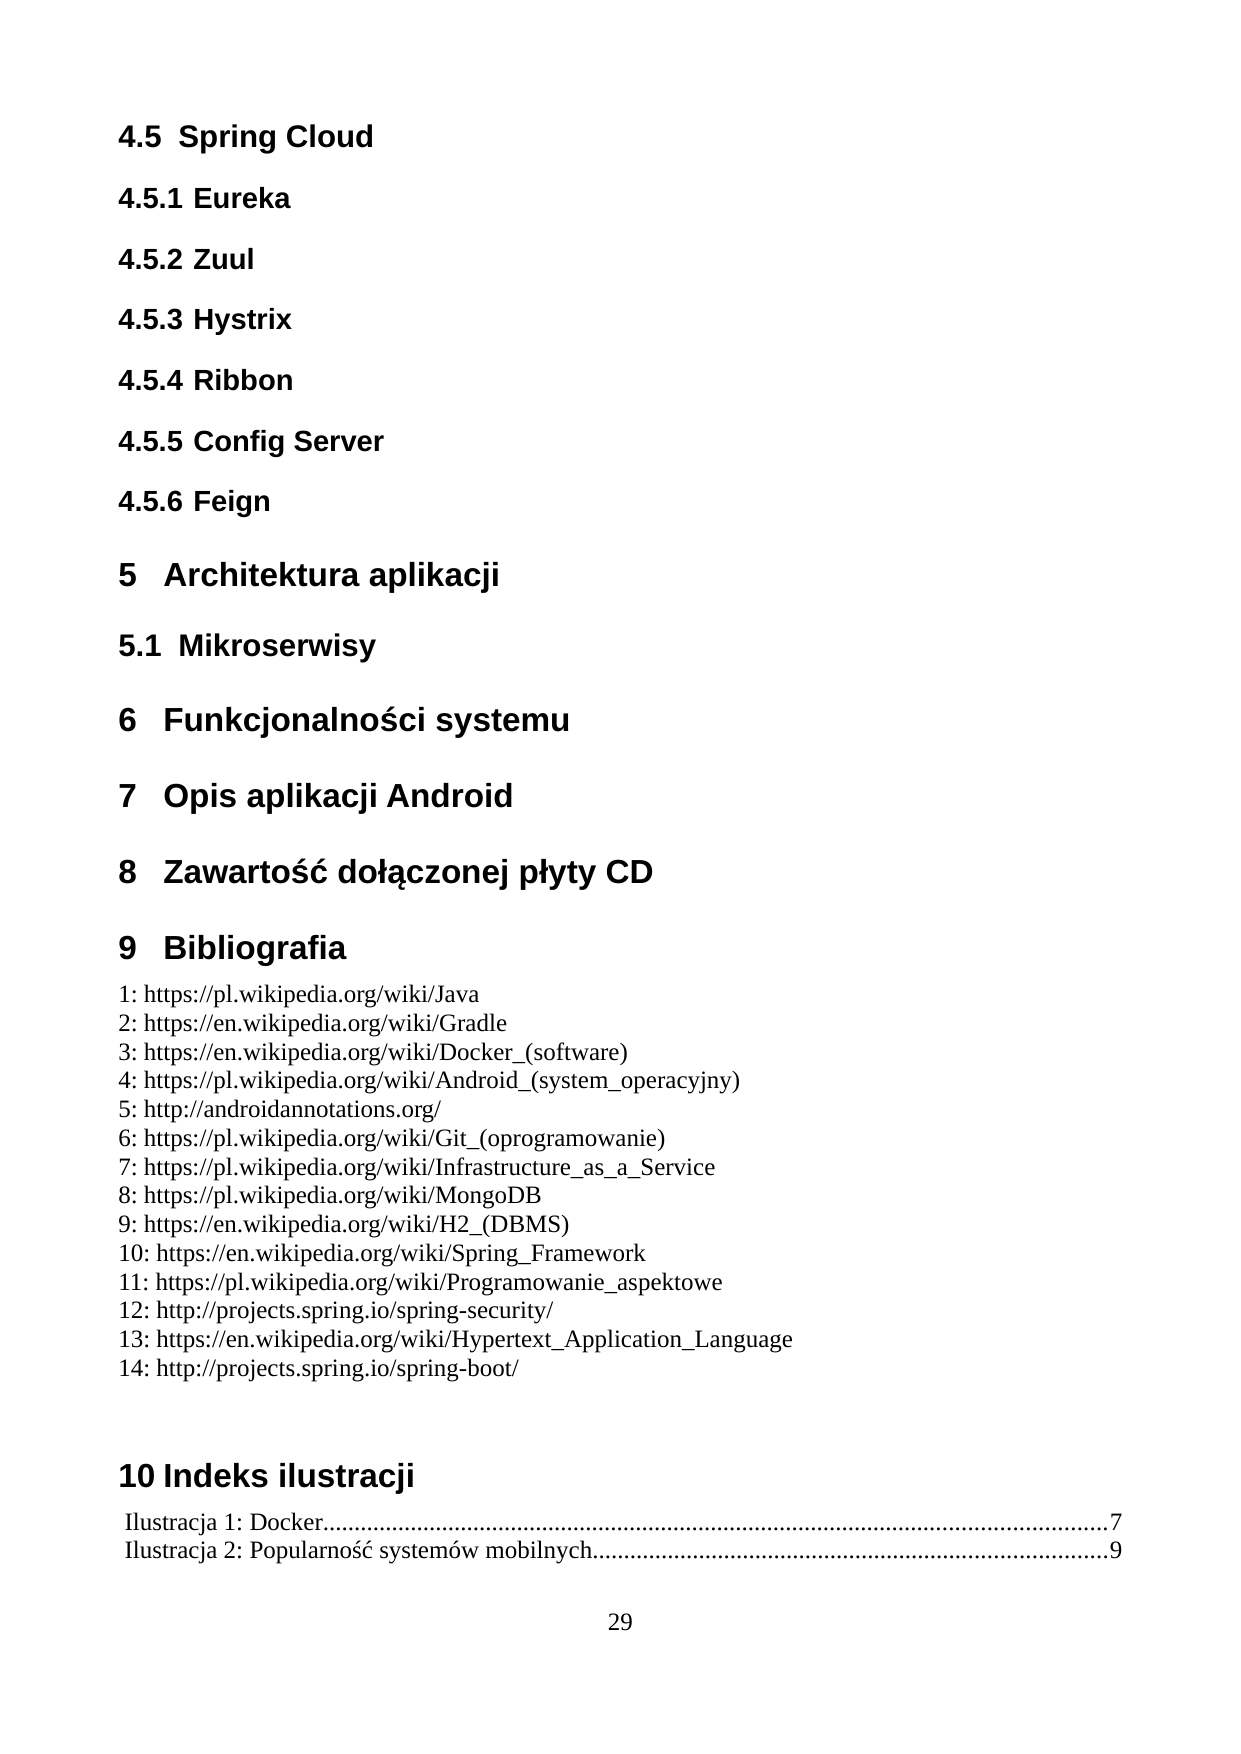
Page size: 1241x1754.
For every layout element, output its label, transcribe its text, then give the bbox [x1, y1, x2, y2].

subtitle Indeks ilustracji [118, 1456, 1122, 1494]
subtitle Feign [118, 484, 1122, 518]
subtitle Config Server [118, 424, 1122, 457]
subtitle Zuul [118, 242, 1122, 275]
text 2: https://en.wikipedia.org/wiki/Gradle [118, 1008, 1122, 1037]
subtitle Mikroserwisy [118, 627, 1122, 663]
text 12: http://projects.spring.io/spring-security/ [118, 1296, 1122, 1324]
subtitle Spring Cloud [118, 118, 1122, 154]
subtitle Zawartość dołączonej płyty CD [118, 852, 1122, 891]
text 8: https://pl.wikipedia.org/wiki/MongoDB [118, 1181, 1122, 1209]
text 10: https://en.wikipedia.org/wiki/Spring_Framework [118, 1238, 1122, 1267]
text 9: https://en.wikipedia.org/wiki/H2_(DBMS) [118, 1209, 1122, 1238]
subtitle Hystrix [118, 302, 1122, 336]
text 6: https://pl.wikipedia.org/wiki/Git_(oprogramowanie) [118, 1123, 1122, 1152]
subtitle Eureka [118, 181, 1122, 215]
text 4: https://pl.wikipedia.org/wiki/Android_(system_operacyjny) [118, 1066, 1122, 1094]
text 3: https://en.wikipedia.org/wiki/Docker_(software) [118, 1037, 1122, 1066]
text 7: https://pl.wikipedia.org/wiki/Infrastructure_as_a_Service [118, 1152, 1122, 1181]
text 5: http://androidannotations.org/ [118, 1094, 1122, 1123]
text 11: https://pl.wikipedia.org/wiki/Programowanie_aspektowe [118, 1267, 1122, 1296]
subtitle Architektura aplikacji [118, 555, 1122, 594]
text Ilustracja 1: Docker 7 [118, 1507, 1122, 1536]
text 13: https://en.wikipedia.org/wiki/Hypertext_Application_Language [118, 1324, 1122, 1353]
subtitle Bibliografia [118, 928, 1122, 967]
text 1: https://pl.wikipedia.org/wiki/Java [118, 979, 1122, 1008]
subtitle Funkcjonalności systemu [118, 701, 1122, 739]
subtitle Ribbon [118, 363, 1122, 397]
subtitle Opis aplikacji Android [118, 776, 1122, 815]
text Ilustracja 2: Popularność systemów mobilnych 9 [118, 1536, 1122, 1564]
text 14: http://projects.spring.io/spring-boot/ [118, 1353, 1122, 1382]
